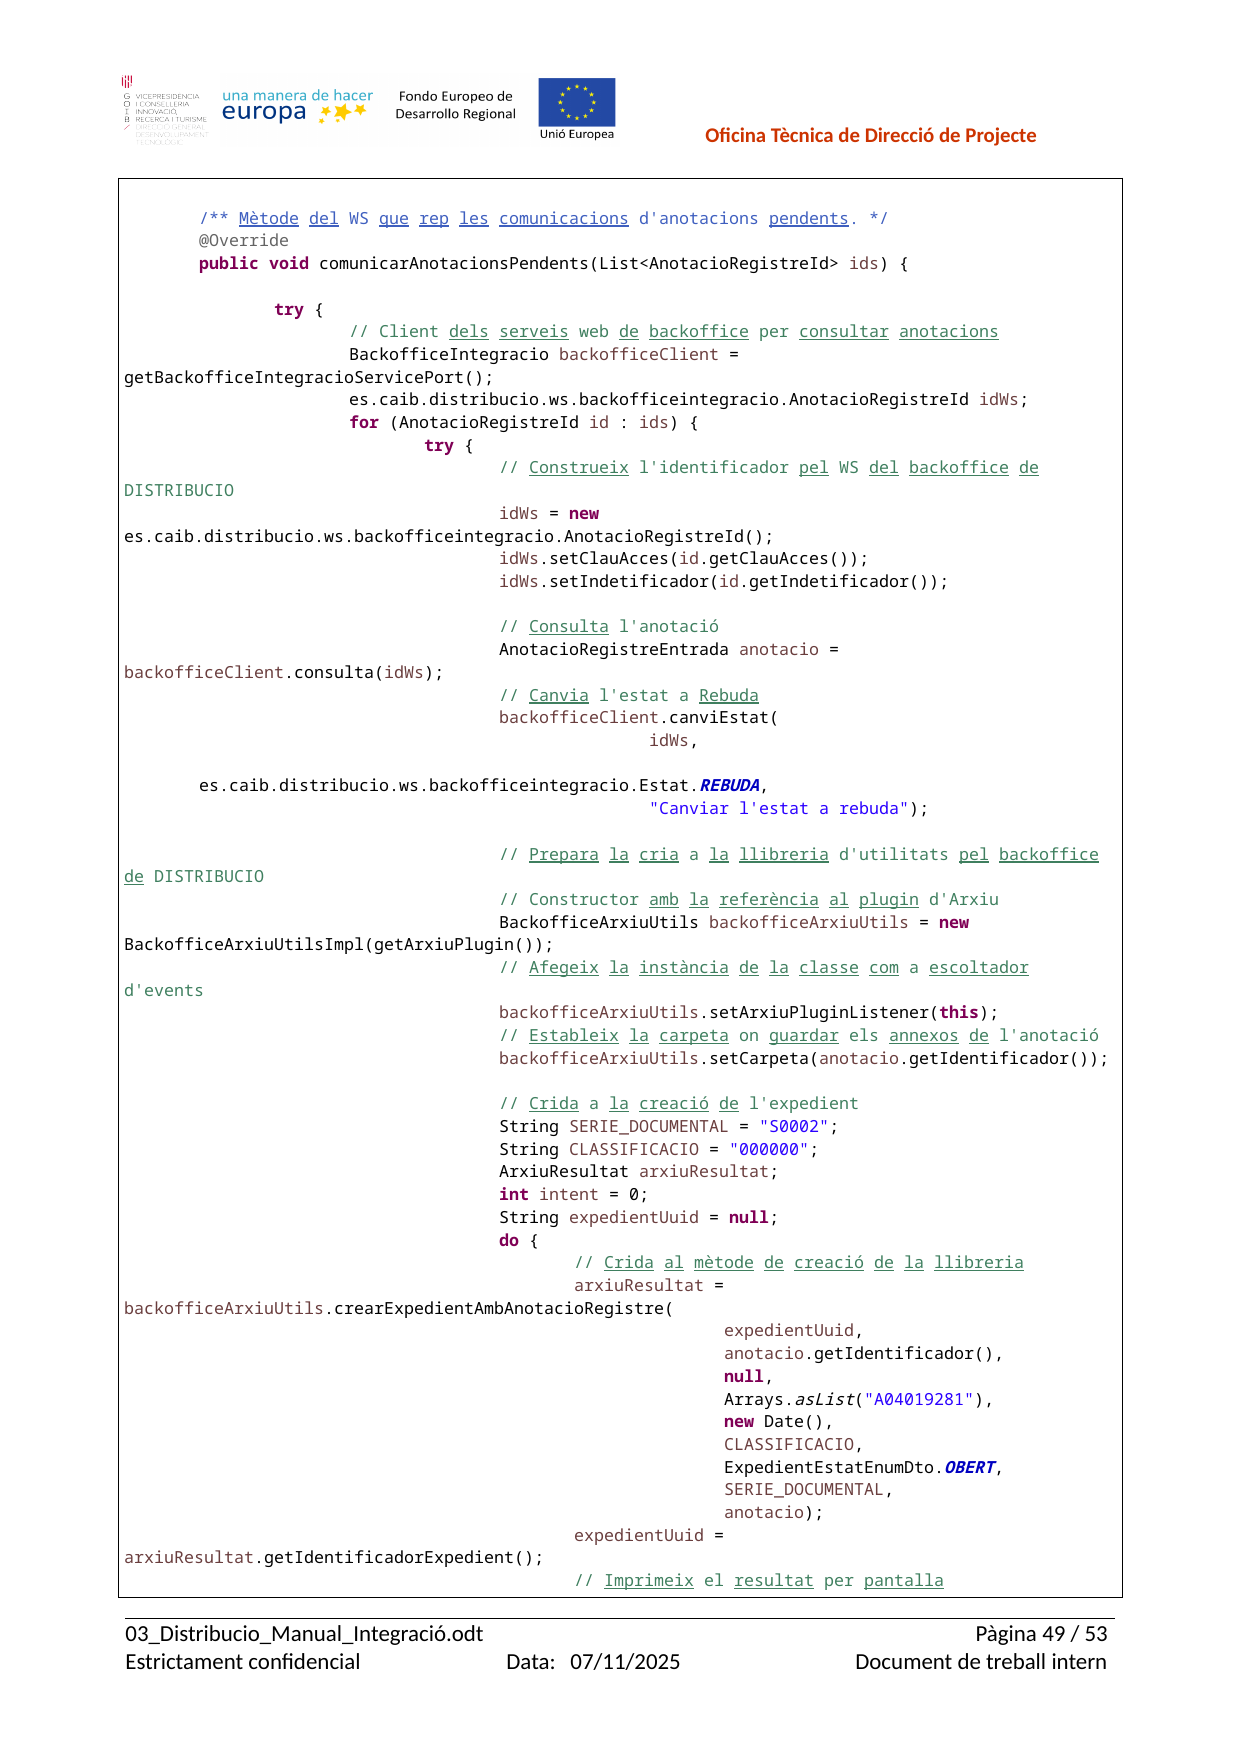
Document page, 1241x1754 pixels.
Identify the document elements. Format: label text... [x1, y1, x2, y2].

table_header /** Mètode del WS que rep les comunicacions d'anotacions pendents. */ @Override public void comunicarAnotacionsPendents(List<AnotacioRegistreId> ids) { try { // Client dels serveis web de backoffice per consultar anotacions BackofficeIntegracio backofficeClient = getBackofficeIntegracioServicePort(); es.caib.distribucio.ws.backofficeintegracio.AnotacioRegistreId idWs; for (AnotacioRegistreId id : ids) { try { // Construeix l'identificador pel WS del backoffice de DISTRIBUCIO idWs = new es.caib.distribucio.ws.backofficeintegracio.AnotacioRegistreId(); idWs.setClauAcces(id.getClauAcces()); idWs.setIndetificador(id.getIndetificador()); // Consulta l'anotació AnotacioRegistreEntrada anotacio = backofficeClient.consulta(idWs); // Canvia l'estat a Rebuda backofficeClient.canviEstat( idWs, es.caib.distribucio.ws.backofficeintegracio.Estat.REBUDA, "Canviar l'estat a rebuda"); // Prepara la cria a la llibreria d'utilitats pel backoffice de DISTRIBUCIO // Constructor amb la referència al plugin d'Arxiu BackofficeArxiuUtils backofficeArxiuUtils = new BackofficeArxiuUtilsImpl(getArxiuPlugin()); // Afegeix la instància de la classe com a escoltador d'events backofficeArxiuUtils.setArxiuPluginListener(this); // Estableix la carpeta on guardar els annexos de l'anotació backofficeArxiuUtils.setCarpeta(anotacio.getIdentificador()); // Crida a la creació de l'expedient String SERIE_DOCUMENTAL = "S0002"; String CLASSIFICACIO = "000000"; ArxiuResultat arxiuResultat; int intent = 0; String expedientUuid = null; do { // Crida al mètode de creació de la llibreria arxiuResultat = backofficeArxiuUtils.crearExpedientAmbAnotacioRegistre( expedientUuid, anotacio.getIdentificador(), null, Arrays.asList("A04019281"), new Date(), CLASSIFICACIO, ExpedientEstatEnumDto.OBERT, SERIE_DOCUMENTAL, anotacio); expedientUuid = arxiuResultat.getIdentificadorExpedient(); // Imprimeix el resultat per pantalla [119, 179, 1122, 1597]
picture [118, 73, 213, 147]
picture [219, 73, 621, 147]
